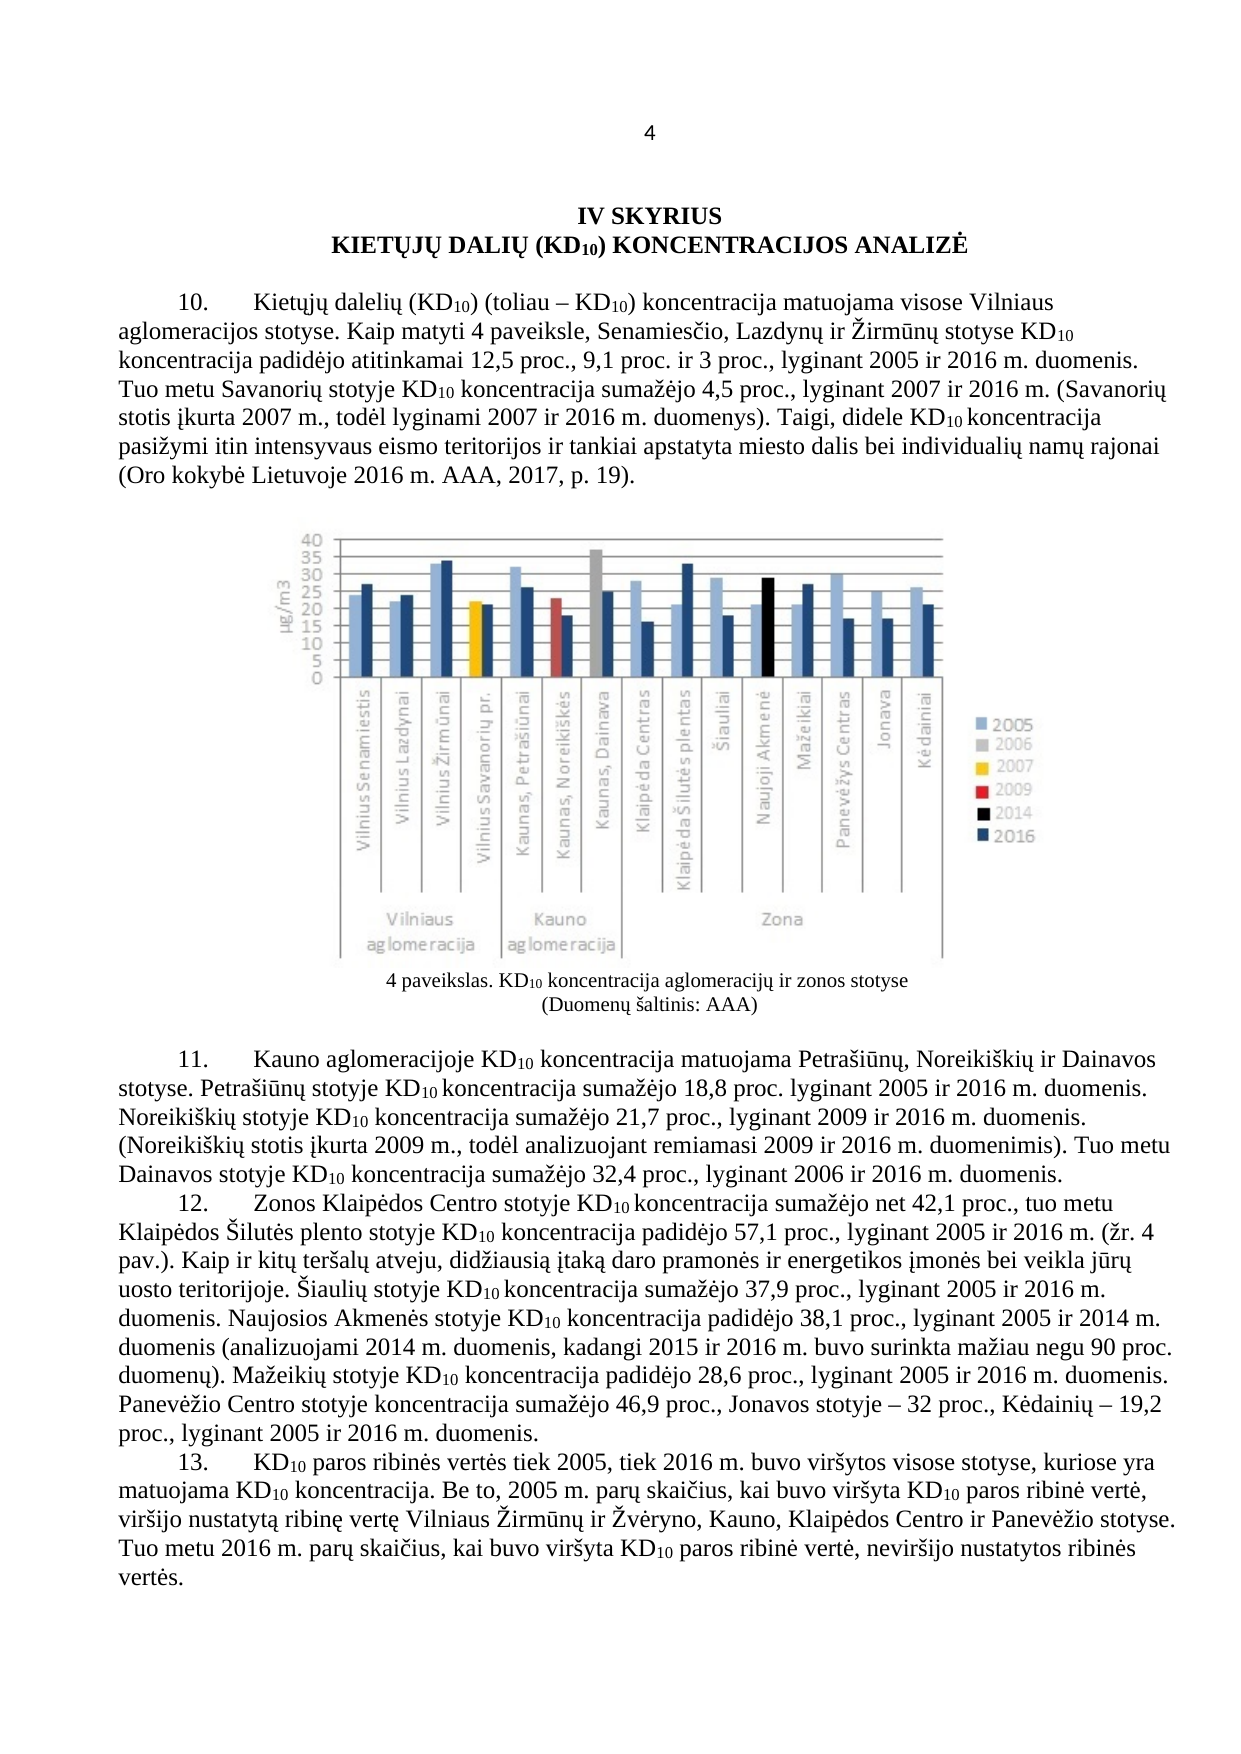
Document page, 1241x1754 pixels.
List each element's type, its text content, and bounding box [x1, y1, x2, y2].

subtitle IV SKYRIUS [118, 201, 1181, 230]
text 11. Kauno aglomeracijoje KD10 koncentracija matuojama Petrašiūnų, Noreikiškių ir Dainavos stotyse. Petrašiūnų stotyje KD10 koncentracija sumažėjo 18,8 proc. lyginant 2005 ir 2016 m. duomenis. Noreikiškių stotyje KD10 koncentracija sumažėjo 21,7 proc., lyginant 2009 ir 2016 m. duomenis. (Noreikiškių stotis įkurta 2009 m., todėl analizuojant remiamasi 2009 ir 2016 m. duomenimis). Tuo metu Dainavos stotyje KD10 koncentracija sumažėjo 32,4 proc., lyginant 2006 ir 2016 m. duomenis. [118, 1044, 1181, 1188]
text 4 paveikslas. KD10 koncentracija aglomeracijų ir zonos stotyse [118, 967, 1181, 992]
text 12. Zonos Klaipėdos Centro stotyje KD10 koncentracija sumažėjo net 42,1 proc., tuo metu Klaipėdos Šilutės plento stotyje KD10 koncentracija padidėjo 57,1 proc., lyginant 2005 ir 2016 m. (žr. 4 pav.). Kaip ir kitų teršalų atveju, didžiausią įtaką daro pramonės ir energetikos įmonės bei veikla jūrų uosto teritorijoje. Šiaulių stotyje KD10 koncentracija sumažėjo 37,9 proc., lyginant 2005 ir 2016 m. duomenis. Naujosios Akmenės stotyje KD10 koncentracija padidėjo 38,1 proc., lyginant 2005 ir 2014 m. duomenis (analizuojami 2014 m. duomenis, kadangi 2015 ir 2016 m. buvo surinkta mažiau negu 90 proc. duomenų). Mažeikių stotyje KD10 koncentracija padidėjo 28,6 proc., lyginant 2005 ir 2016 m. duomenis. Panevėžio Centro stotyje koncentracija sumažėjo 46,9 proc., Jonavos stotyje – 32 proc., Kėdainių – 19,2 proc., lyginant 2005 ir 2016 m. duomenis. [118, 1188, 1181, 1447]
subtitle KIETŲJŲ DALIŲ (KD10) KONCENTRACIJOS ANALIZĖ [118, 230, 1181, 259]
text (Duomenų šaltinis: AAA) [118, 992, 1181, 1016]
text 13. KD10 paros ribinės vertės tiek 2005, tiek 2016 m. buvo viršytos visose stotyse, kuriose yra matuojama KD10 koncentracija. Be to, 2005 m. parų skaičius, kai buvo viršyta KD10 paros ribinė vertė, viršijo nustatytą ribinę vertę Vilniaus Žirmūnų ir Žvėryno, Kauno, Klaipėdos Centro ir Panevėžio stotyse. Tuo metu 2016 m. parų skaičius, kai buvo viršyta KD10 paros ribinė vertė, neviršijo nustatytos ribinės vertės. [118, 1447, 1181, 1591]
text 10. Kietųjų dalelių (KD10) (toliau – KD10) koncentracija matuojama visose Vilniaus aglomeracijos stotyse. Kaip matyti 4 paveiksle, Senamiesčio, Lazdynų ir Žirmūnų stotyse KD10 koncentracija padidėjo atitinkamai 12,5 proc., 9,1 proc. ir 3 proc., lyginant 2005 ir 2016 m. duomenis. Tuo metu Savanorių stotyje KD10 koncentracija sumažėjo 4,5 proc., lyginant 2007 ir 2016 m. (Savanorių stotis įkurta 2007 m., todėl lyginami 2007 ir 2016 m. duomenys). Taigi, didele KD10 koncentracija pasižymi itin intensyvaus eismo teritorijos ir tankiai apstatyta miesto dalis bei individualių namų rajonai (Oro kokybė Lietuvoje 2016 m. AAA, 2017, p. 19). [118, 287, 1181, 489]
